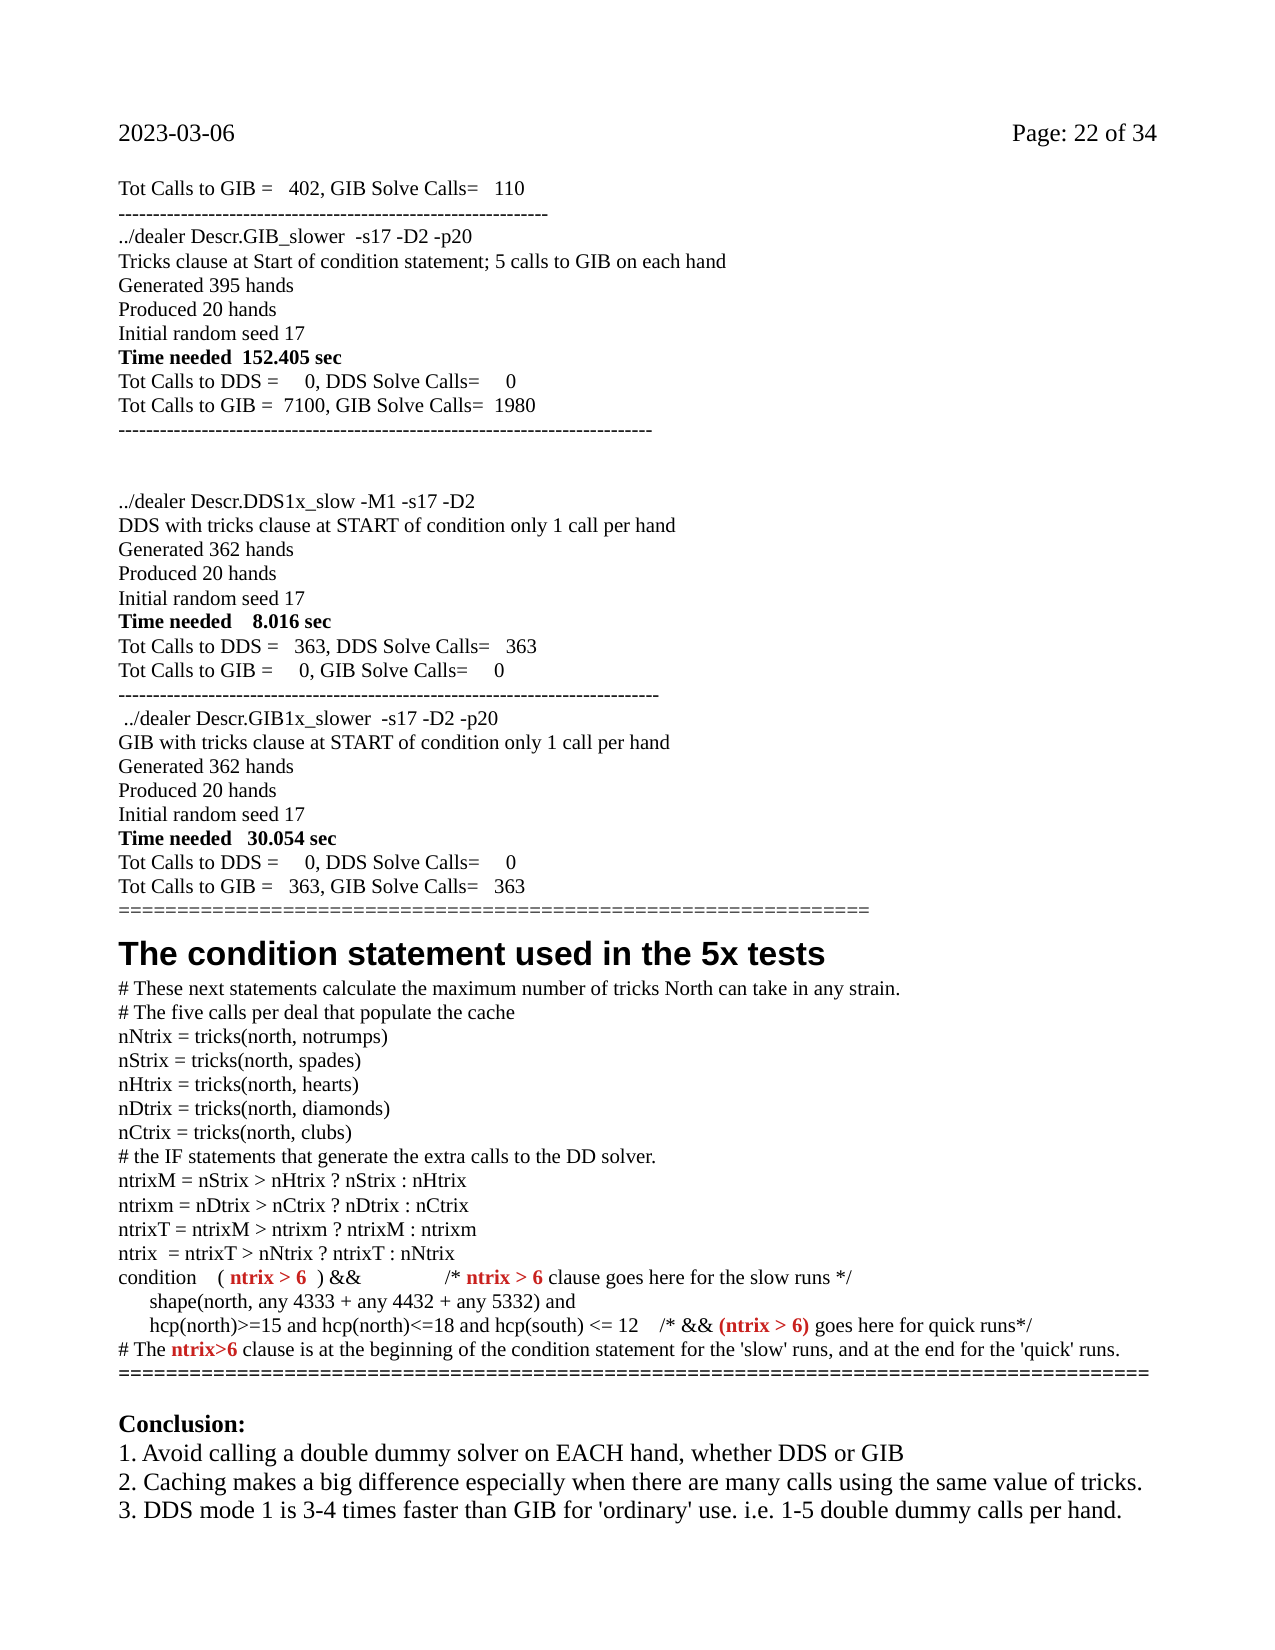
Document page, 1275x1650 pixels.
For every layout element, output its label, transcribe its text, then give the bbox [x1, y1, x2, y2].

text Tot Calls to DDS = 0, DDS Solve Calls= 0 [118, 369, 1157, 393]
text DDS with tricks clause at START of condition only 1 call per hand [118, 513, 1157, 537]
text Tot Calls to GIB = 402, GIB Solve Calls= 110 [118, 176, 1157, 200]
text Tot Calls to GIB = 7100, GIB Solve Calls= 1980 [118, 393, 1157, 417]
text # the IF statements that generate the extra calls to the DD solver. [118, 1144, 1157, 1168]
text condition ( ntrix > 6 ) && /* ntrix > 6 clause goes here for the slow runs */ [118, 1265, 1157, 1289]
text ../dealer Descr.GIB1x_slower -s17 -D2 -p20 [118, 706, 1157, 730]
text Initial random seed 17 [118, 802, 1157, 826]
text ntrixM = nStrix > nHtrix ? nStrix : nHtrix [118, 1168, 1157, 1192]
text -------------------------------------------------------------- [118, 200, 1157, 224]
text Time needed 30.054 sec [118, 826, 1157, 850]
text Produced 20 hands [118, 561, 1157, 585]
text nNtrix = tricks(north, notrumps) [118, 1024, 1157, 1048]
text nHtrix = tricks(north, hearts) [118, 1072, 1157, 1096]
text ----------------------------------------------------------------------------- [118, 417, 1157, 441]
text # These next statements calculate the maximum number of tricks North can take in any strain. [118, 976, 1157, 1000]
text Conclusion: [118, 1409, 1157, 1438]
text GIB with tricks clause at START of condition only 1 call per hand [118, 730, 1157, 754]
text nDtrix = tricks(north, diamonds) [118, 1096, 1157, 1120]
text ------------------------------------------------------------------------------ [118, 682, 1157, 706]
text Tot Calls to DDS = 0, DDS Solve Calls= 0 [118, 850, 1157, 874]
text ======================================================================================= [118, 1361, 1157, 1385]
text ================================================================ [118, 898, 1157, 922]
text shape(north, any 4333 + any 4432 + any 5332) and [118, 1289, 1157, 1313]
text 3. DDS mode 1 is 3-4 times faster than GIB for 'ordinary' use. i.e. 1-5 double dummy calls per hand. [118, 1495, 1157, 1524]
text Time needed 152.405 sec [118, 345, 1157, 369]
text Generated 362 hands [118, 537, 1157, 561]
text ../dealer Descr.DDS1x_slow -M1 -s17 -D2 [118, 489, 1157, 513]
text ntrix = ntrixT > nNtrix ? ntrixT : nNtrix [118, 1241, 1157, 1265]
text 1. Avoid calling a double dummy solver on EACH hand, whether DDS or GIB [118, 1438, 1157, 1467]
text # The ntrix>6 clause is at the beginning of the condition statement for the 'slow' runs, and at the end for the 'quick' runs. [118, 1337, 1157, 1361]
text Tricks clause at Start of condition statement; 5 calls to GIB on each hand [118, 248, 1157, 273]
text ../dealer Descr.GIB_slower -s17 -D2 -p20 [118, 224, 1157, 248]
text Produced 20 hands [118, 297, 1157, 321]
text Initial random seed 17 [118, 585, 1157, 609]
text Generated 362 hands [118, 754, 1157, 778]
text 2. Caching makes a big difference especially when there are many calls using the same value of tricks. [118, 1467, 1157, 1495]
text # The five calls per deal that populate the cache [118, 1000, 1157, 1024]
text nCtrix = tricks(north, clubs) [118, 1120, 1157, 1144]
text Initial random seed 17 [118, 321, 1157, 345]
text Generated 395 hands [118, 273, 1157, 297]
text hcp(north)>=15 and hcp(north)<=18 and hcp(south) <= 12 /* && (ntrix > 6) goes here for quick runs*/ [118, 1313, 1157, 1337]
text Produced 20 hands [118, 778, 1157, 802]
text Tot Calls to DDS = 363, DDS Solve Calls= 363 [118, 633, 1157, 658]
text ntrixm = nDtrix > nCtrix ? nDtrix : nCtrix [118, 1192, 1157, 1217]
text Tot Calls to GIB = 363, GIB Solve Calls= 363 [118, 874, 1157, 898]
text ntrixT = ntrixM > ntrixm ? ntrixM : ntrixm [118, 1217, 1157, 1241]
subtitle The condition statement used in the 5x tests [118, 934, 1157, 973]
text Tot Calls to GIB = 0, GIB Solve Calls= 0 [118, 658, 1157, 682]
text nStrix = tricks(north, spades) [118, 1048, 1157, 1072]
text Time needed 8.016 sec [118, 609, 1157, 633]
